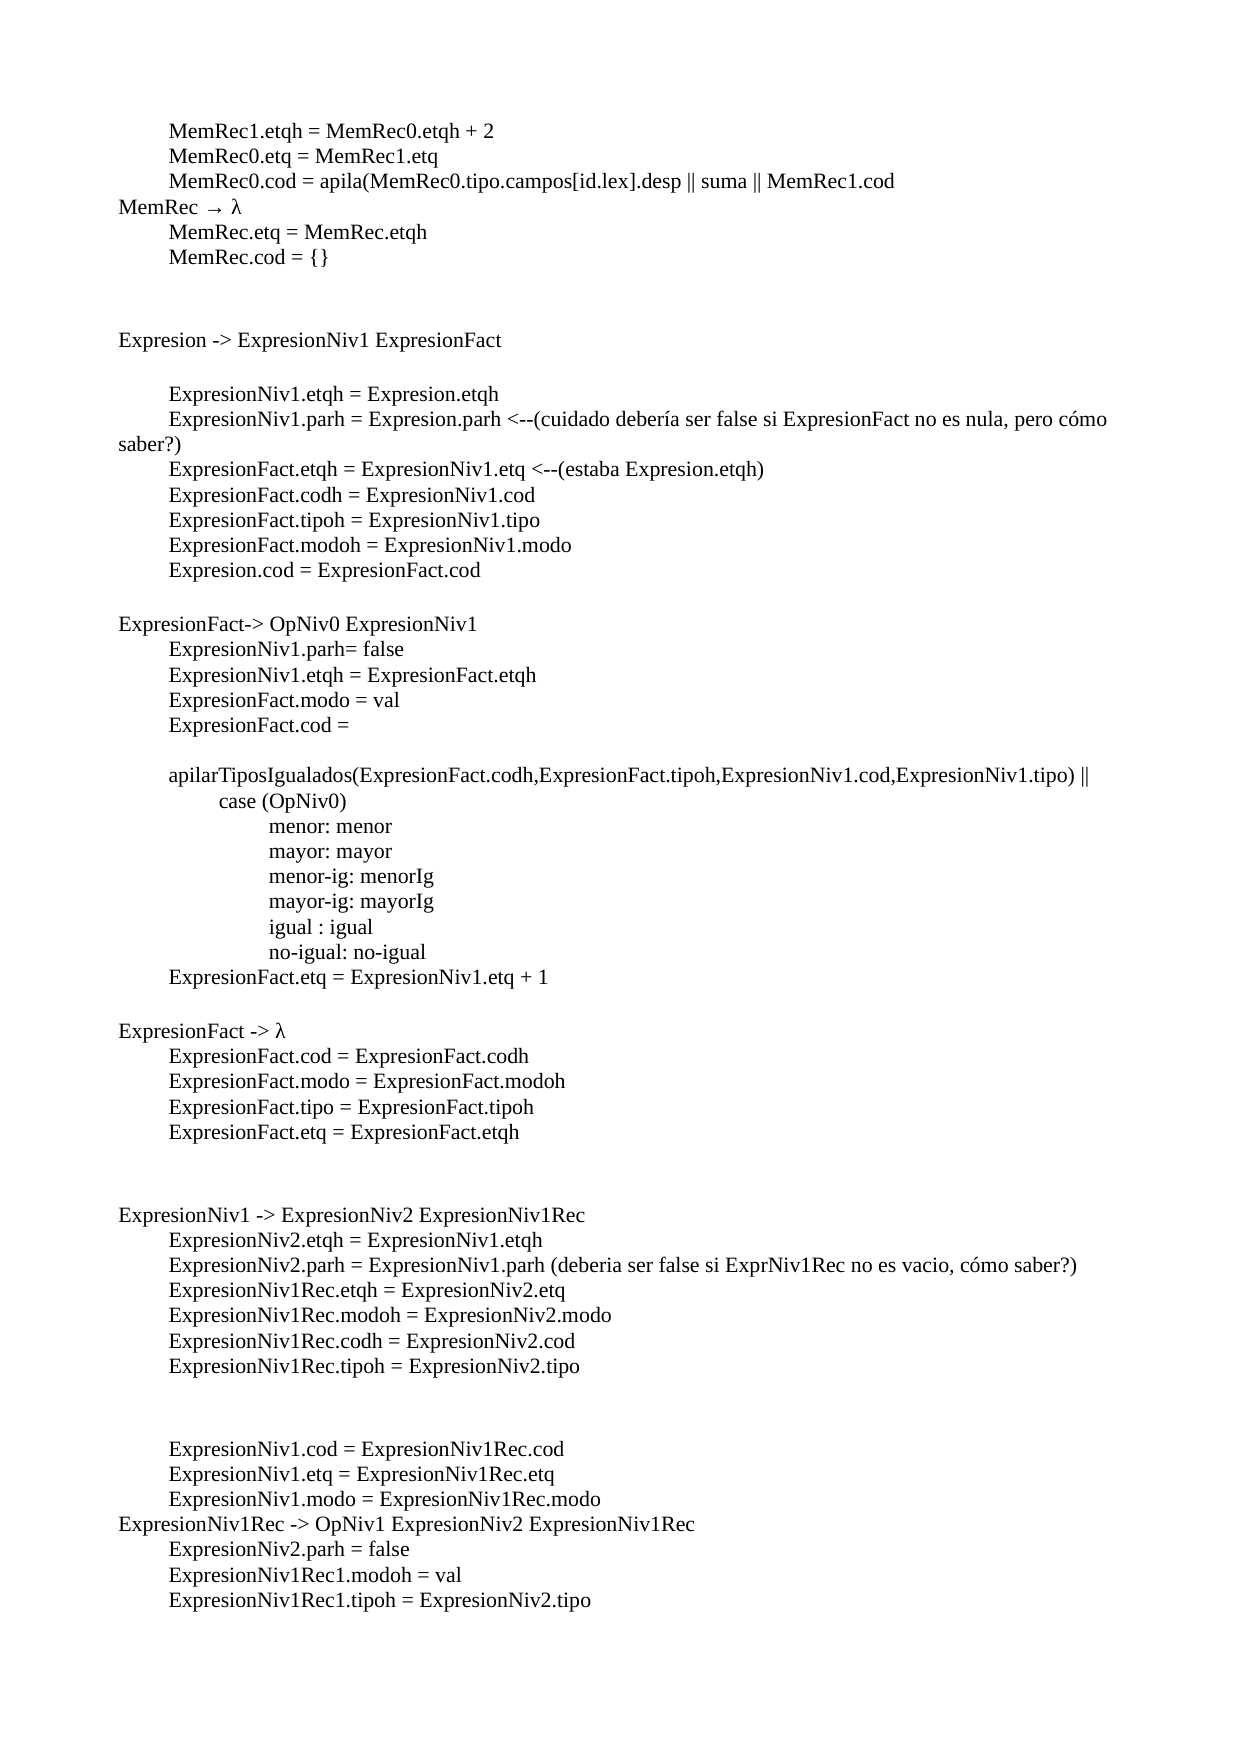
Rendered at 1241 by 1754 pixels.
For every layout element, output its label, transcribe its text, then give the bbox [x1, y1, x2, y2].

text ExpresionFact.tipo = ExpresionFact.tipoh [118, 1094, 1122, 1119]
text menor-ig: menorIg [118, 863, 1122, 888]
text ExpresionNiv1.parh = Expresion.parh <--(cuidado debería ser false si ExpresionFact no es nula, pero cómo saber?) [118, 406, 1122, 456]
text ExpresionNiv2.etqh = ExpresionNiv1.etqh [118, 1227, 1122, 1252]
text mayor-ig: mayorIg [118, 888, 1122, 914]
text no-igual: no-igual [118, 939, 1122, 964]
text MemRec → λ [118, 194, 1122, 219]
text Expresion.cod = ExpresionFact.cod [118, 557, 1122, 582]
text ExpresionNiv2.parh = ExpresionNiv1.parh (deberia ser false si ExprNiv1Rec no es vacio, cómo saber?) [118, 1252, 1122, 1277]
text mayor: mayor [118, 838, 1122, 863]
text apilarTiposIgualados(ExpresionFact.codh,ExpresionFact.tipoh,ExpresionNiv1.cod,ExpresionNiv1.tipo) || [118, 737, 1122, 788]
text ExpresionFact.etqh = ExpresionNiv1.etq <--(estaba Expresion.etqh) [118, 456, 1122, 482]
text ExpresionNiv1.etqh = Expresion.etqh [118, 381, 1122, 406]
text ExpresionNiv1.parh= false [118, 636, 1122, 662]
text MemRec0.cod = apila(MemRec0.tipo.campos[id.lex].desp || suma || MemRec1.cod [118, 168, 1122, 194]
text MemRec.cod = {} [118, 244, 1122, 269]
text menor: menor [118, 813, 1122, 838]
text igual : igual [118, 914, 1122, 939]
text ExpresionFact.etq = ExpresionNiv1.etq + 1 [118, 964, 1122, 989]
text ExpresionFact.codh = ExpresionNiv1.cod [118, 482, 1122, 507]
text ExpresionNiv1Rec1.modoh = val [118, 1562, 1122, 1587]
text ExpresionFact.tipoh = ExpresionNiv1.tipo [118, 507, 1122, 532]
text MemRec1.etqh = MemRec0.etqh + 2 [118, 118, 1122, 143]
text ExpresionFact.modo = ExpresionFact.modoh [118, 1068, 1122, 1094]
text ExpresionNiv1Rec.modoh = ExpresionNiv2.modo [118, 1302, 1122, 1328]
text ExpresionFact.modoh = ExpresionNiv1.modo [118, 532, 1122, 557]
text ExpresionNiv1Rec.tipoh = ExpresionNiv2.tipo [118, 1353, 1122, 1378]
text ExpresionFact.cod = [118, 712, 1122, 737]
text ExpresionNiv1.cod = ExpresionNiv1Rec.cod [118, 1436, 1122, 1461]
text MemRec0.etq = MemRec1.etq [118, 143, 1122, 168]
text ExpresionNiv1.etq = ExpresionNiv1Rec.etq [118, 1461, 1122, 1486]
text ExpresionNiv1Rec -> OpNiv1 ExpresionNiv2 ExpresionNiv1Rec [118, 1511, 1122, 1536]
text ExpresionNiv1.etqh = ExpresionFact.etqh [118, 662, 1122, 687]
text ExpresionNiv1Rec.codh = ExpresionNiv2.cod [118, 1328, 1122, 1353]
text ExpresionNiv1.modo = ExpresionNiv1Rec.modo [118, 1486, 1122, 1511]
text ExpresionNiv1 -> ExpresionNiv2 ExpresionNiv1Rec [118, 1202, 1122, 1227]
text ExpresionFact.cod = ExpresionFact.codh [118, 1043, 1122, 1068]
text ExpresionFact.etq = ExpresionFact.etqh [118, 1119, 1122, 1144]
text ExpresionNiv2.parh = false [118, 1536, 1122, 1562]
text ExpresionFact -> λ [118, 1018, 1122, 1043]
text case (OpNiv0) [118, 788, 1122, 813]
text ExpresionFact-> OpNiv0 ExpresionNiv1 [118, 611, 1122, 636]
text ExpresionNiv1Rec1.tipoh = ExpresionNiv2.tipo [118, 1587, 1122, 1612]
text ExpresionNiv1Rec.etqh = ExpresionNiv2.etq [118, 1277, 1122, 1302]
text Expresion -> ExpresionNiv1 ExpresionFact [118, 327, 1122, 352]
text MemRec.etq = MemRec.etqh [118, 219, 1122, 244]
text ExpresionFact.modo = val [118, 687, 1122, 712]
